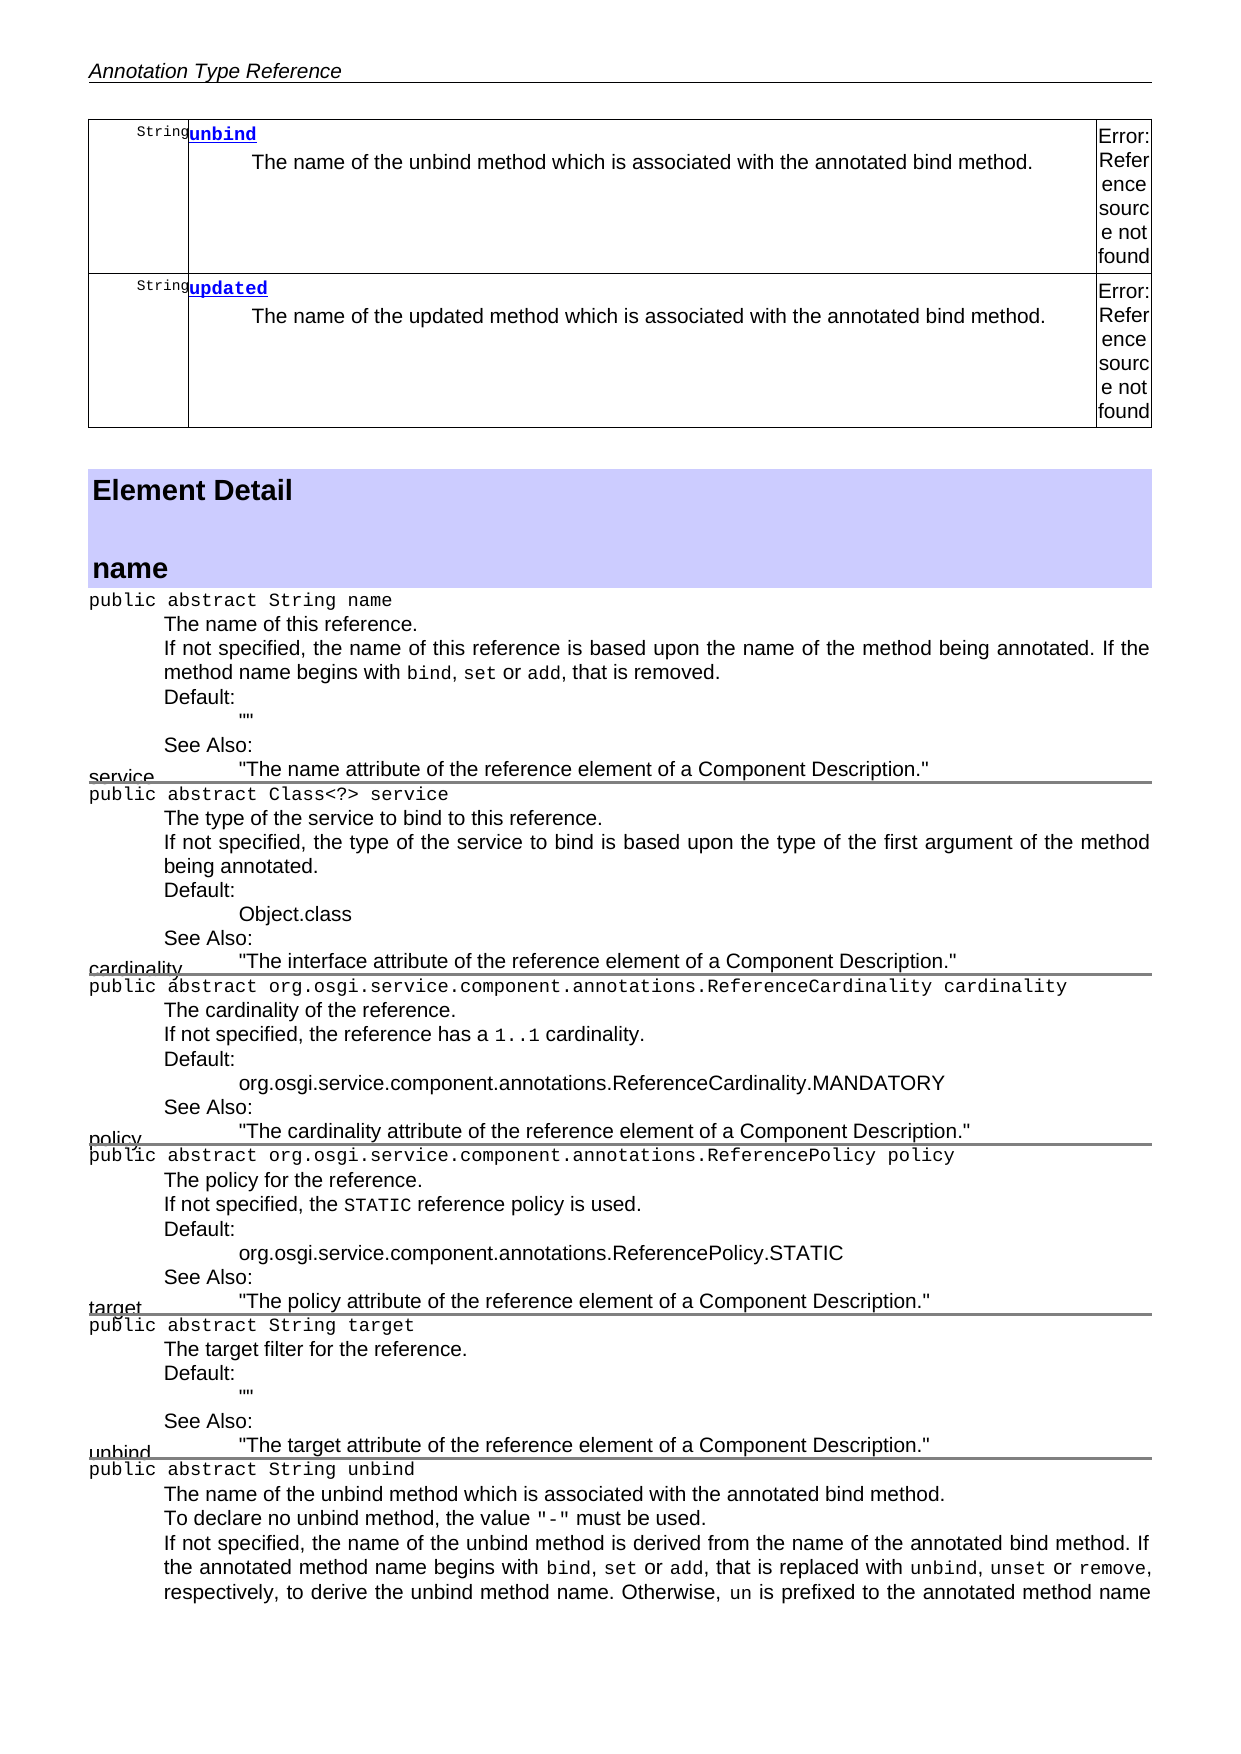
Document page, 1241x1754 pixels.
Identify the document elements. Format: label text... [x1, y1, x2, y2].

subtitle Element Detail [90, 471, 1151, 507]
text Default: [163, 1217, 1152, 1241]
table_cell String [89, 120, 188, 273]
text Default: [163, 1047, 1152, 1071]
text The name of the unbind method which is associated with the annotated bind method. [163, 1481, 1152, 1505]
table_cell Error: Reference source not found [1097, 274, 1151, 427]
text Default: [163, 1361, 1152, 1385]
subtitle name [90, 547, 1151, 587]
text Object.class [238, 901, 1152, 925]
text public abstract String name [88, 591, 1152, 612]
text The target filter for the reference. [163, 1337, 1152, 1361]
text If not specified, the reference has a 1..1 cardinality. [163, 1022, 1152, 1047]
table_cell Error: Reference source not found [1097, 120, 1151, 273]
table_cell updated The name of the updated method which is associated with the annotated bind method. [189, 274, 1096, 427]
text "The policy attribute of the reference element of a Component Description." [238, 1288, 1152, 1312]
text "" [238, 709, 1152, 733]
table_cell String [89, 274, 188, 427]
text "The name attribute of the reference element of a Component Description." [238, 757, 1152, 781]
text To declare no unbind method, the value "-" must be used. [163, 1505, 1152, 1531]
table_cell unbind The name of the unbind method which is associated with the annotated bind method. [189, 120, 1096, 273]
text "The interface attribute of the reference element of a Component Description." [238, 949, 1152, 973]
text The type of the service to bind to this reference. [163, 806, 1152, 829]
text The policy for the reference. [163, 1167, 1152, 1191]
text public abstract String target [88, 1316, 1152, 1337]
text If not specified, the name of the unbind method is derived from the name of the annotated bind method. If the annotated method name begins with bind, set or add, that is replaced with unbind, unset or remove, respectively, to derive the unbind method name. Otherwise, un is prefixed to the annotated method name [163, 1531, 1152, 1605]
text org.osgi.service.component.annotations.ReferenceCardinality.MANDATORY [238, 1071, 1152, 1095]
text The cardinality of the reference. [163, 998, 1152, 1022]
text public abstract org.osgi.service.component.annotations.ReferenceCardinality cardinality [88, 977, 1152, 998]
text "The target attribute of the reference element of a Component Description." [238, 1433, 1152, 1457]
text If not specified, the STATIC reference policy is used. [163, 1191, 1152, 1217]
text If not specified, the name of this reference is based upon the name of the method being annotated. If the method name begins with bind, set or add, that is removed. [163, 636, 1152, 685]
text "The cardinality attribute of the reference element of a Component Description." [238, 1119, 1152, 1143]
text public abstract Class<?> service [88, 784, 1152, 806]
text public abstract org.osgi.service.component.annotations.ReferencePolicy policy [88, 1146, 1152, 1167]
text See Also: [163, 925, 1152, 949]
text See Also: [163, 733, 1152, 757]
text Default: [163, 685, 1152, 709]
text The name of this reference. [163, 612, 1152, 636]
text See Also: [163, 1409, 1152, 1433]
text Default: [163, 877, 1152, 901]
text See Also: [163, 1095, 1152, 1119]
text "" [238, 1385, 1152, 1409]
text public abstract String unbind [88, 1460, 1152, 1481]
text If not specified, the type of the service to bind is based upon the type of the first argument of the method being annotated. [163, 829, 1152, 877]
text org.osgi.service.component.annotations.ReferencePolicy.STATIC [238, 1241, 1152, 1264]
text See Also: [163, 1264, 1152, 1288]
